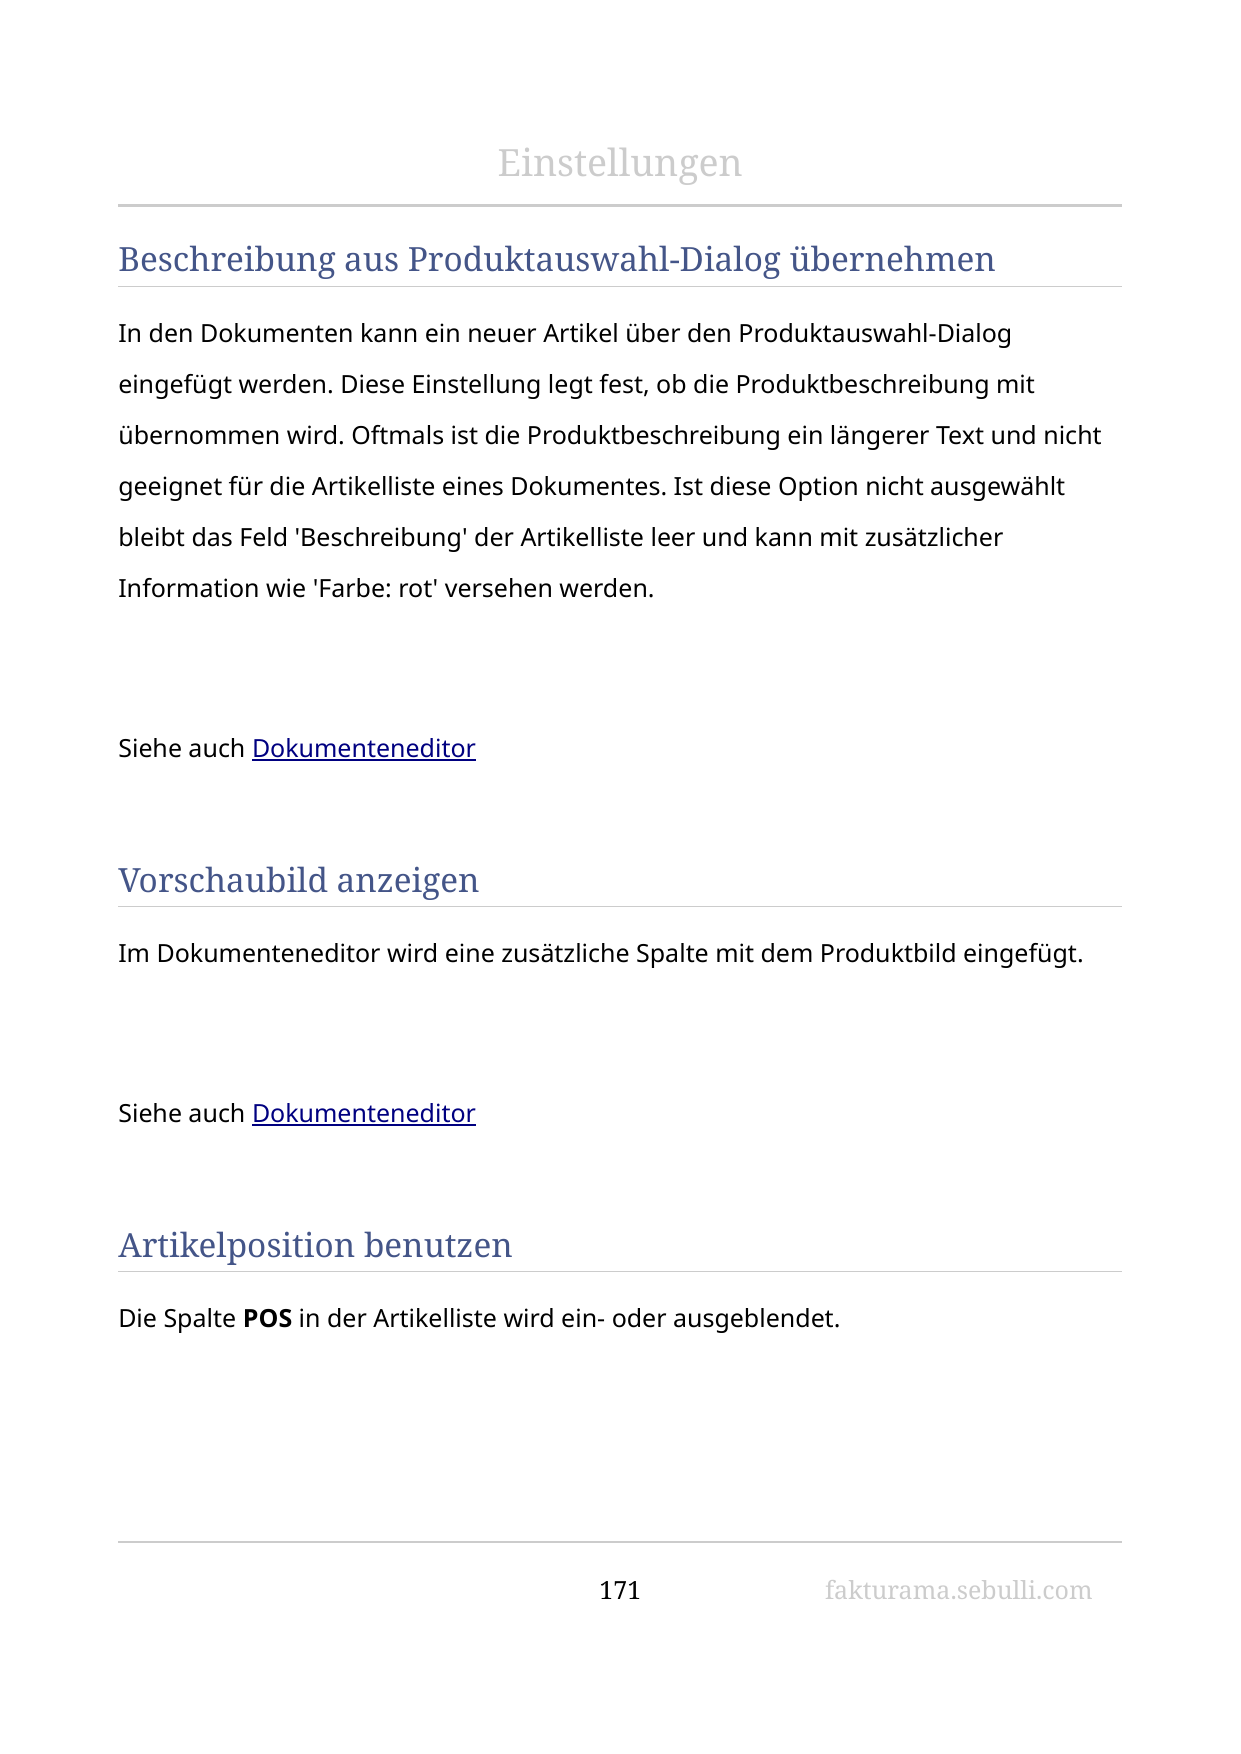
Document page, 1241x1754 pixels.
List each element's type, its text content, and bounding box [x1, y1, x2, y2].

text Im Dokumenteneditor wird eine zusätzliche Spalte mit dem Produktbild eingefügt. [118, 936, 1122, 970]
text In den Dokumenten kann ein neuer Artikel über den Produktauswahl-Dialog eingefügt werden. Diese Einstellung legt fest, ob die Produktbeschreibung mit übernommen wird. Oftmals ist die Produktbeschreibung ein längerer Text und nicht geeignet für die Artikelliste eines Dokumentes. Ist diese Option nicht ausgewählt bleibt das Feld 'Beschreibung' der Artikelliste leer und kann mit zusätzlicher Information wie 'Farbe: rot' versehen werden. [118, 316, 1122, 605]
text Die Spalte POS in der Artikelliste wird ein- oder ausgeblendet. [118, 1301, 1122, 1335]
subtitle Vorschaubild anzeigen [118, 856, 1122, 906]
text Siehe auch Dokumenteneditor [118, 730, 1122, 764]
subtitle Artikelposition benutzen [118, 1221, 1122, 1271]
subtitle Beschreibung aus Produktauswahl-Dialog übernehmen [118, 236, 1122, 286]
text Siehe auch Dokumenteneditor [118, 1095, 1122, 1129]
